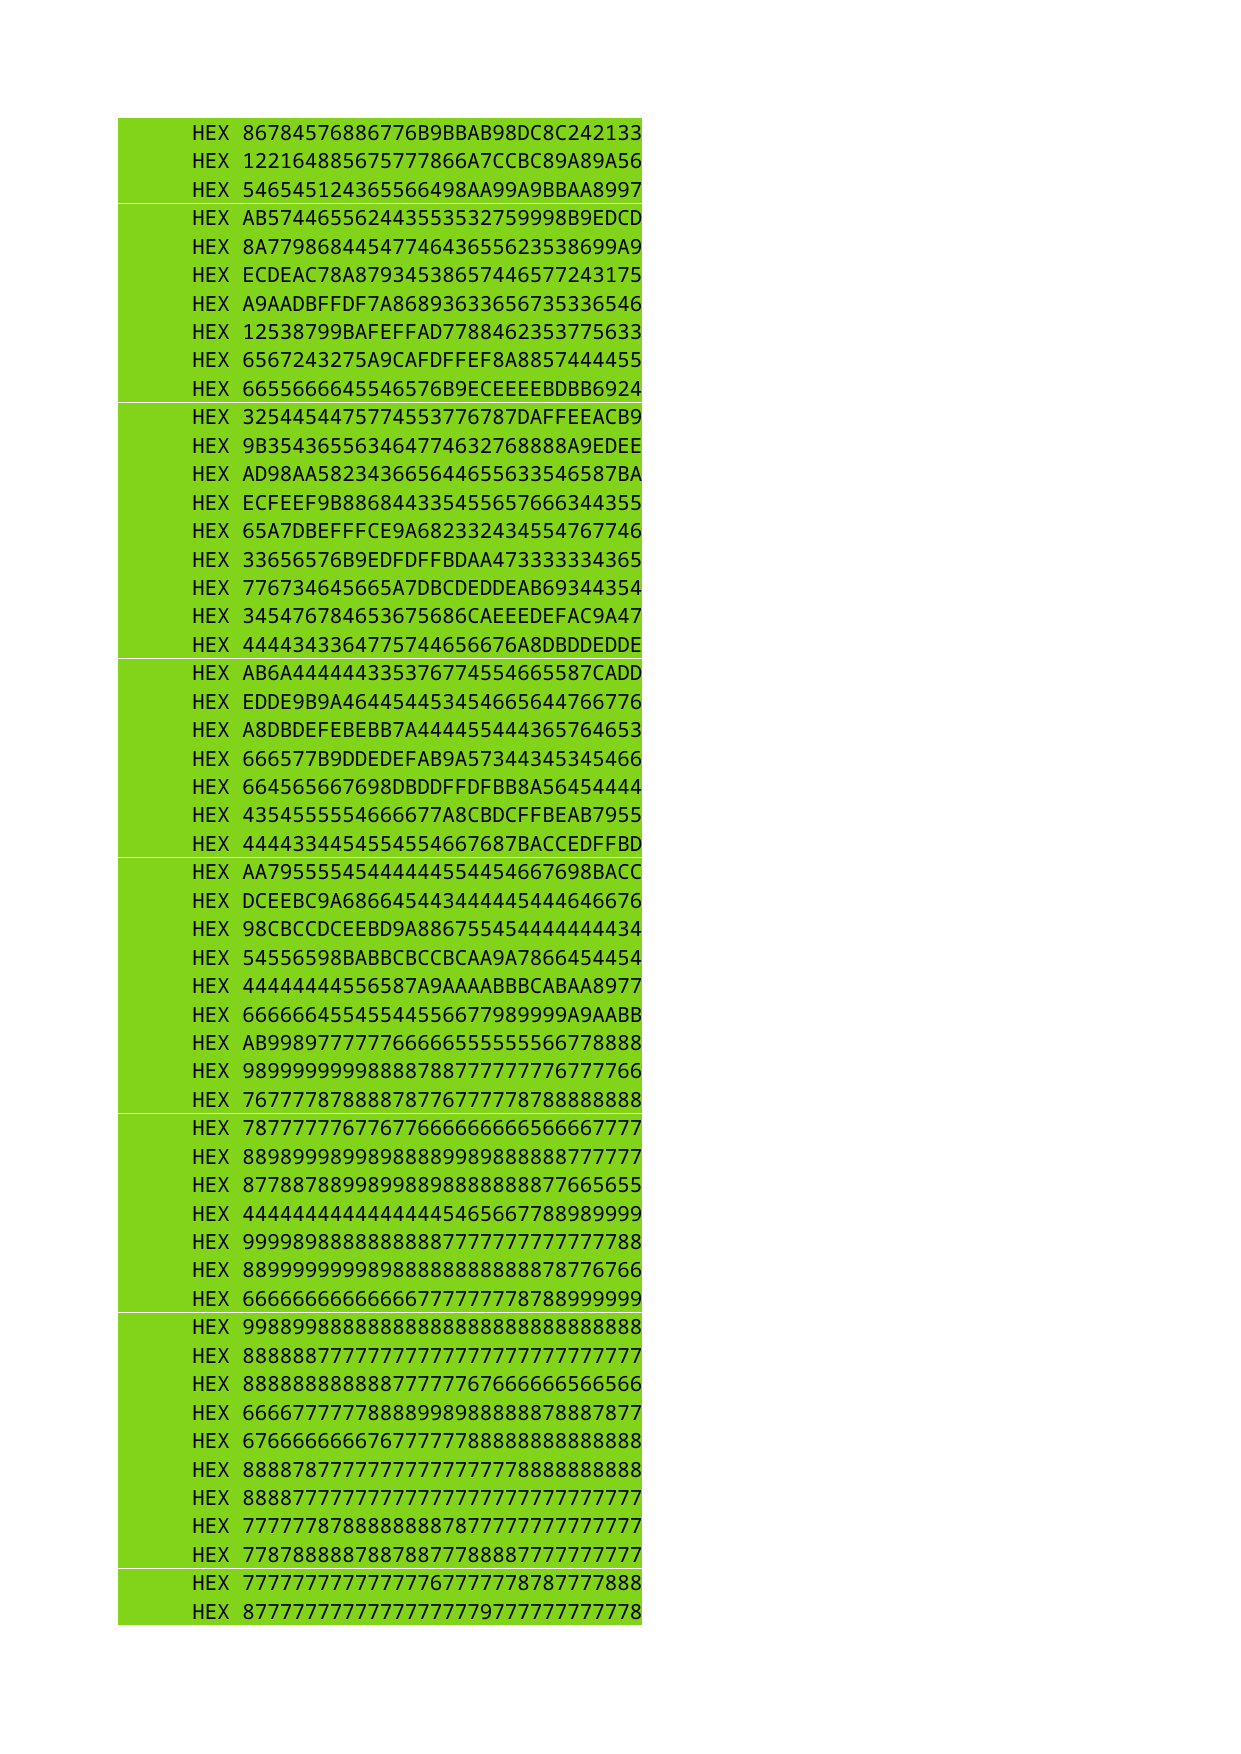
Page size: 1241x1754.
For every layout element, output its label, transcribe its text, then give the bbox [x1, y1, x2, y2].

text HEX 66666645545544556677989999A9AABB [118, 1000, 1122, 1028]
text HEX 9B354365563464774632768888A9EDEE [118, 431, 1122, 459]
text HEX A9AADBFFDF7A86893633656735336546 [118, 289, 1122, 317]
text HEX 664565667698DBDDFFDFBB8A56454444 [118, 772, 1122, 801]
text HEX ECDEAC78A87934538657446577243175 [118, 260, 1122, 289]
text HEX 12538799BAFEFFAD7788462353775633 [118, 317, 1122, 346]
text HEX 44444444556587A9AAAABBBCABAA8977 [118, 971, 1122, 1000]
text HEX AD98AA582343665644655633546587BA [118, 459, 1122, 488]
text HEX 78777777677677666666666566667777 [118, 1113, 1122, 1142]
text HEX 88888888888877777767666666566566 [118, 1369, 1122, 1398]
text HEX 122164885675777866A7CCBC89A89A56 [118, 147, 1122, 175]
text HEX 88887877777777777777778888888888 [118, 1455, 1122, 1483]
text HEX ECFEEF9B886844335455657666344355 [118, 488, 1122, 516]
text HEX 88999999998988888888888878776766 [118, 1256, 1122, 1284]
text HEX 98999999998888788777777776777766 [118, 1057, 1122, 1085]
text HEX 88888877777777777777777777777777 [118, 1341, 1122, 1369]
text HEX 776734645665A7DBCDEDDEAB69344354 [118, 573, 1122, 602]
text HEX 98CBCCDCEEBD9A886755454444444434 [118, 914, 1122, 943]
text HEX 4444334454554554667687BACCEDFFBD [118, 829, 1122, 857]
text HEX AB574465562443553532759998B9EDCD [118, 203, 1122, 232]
text HEX 99889988888888888888888888888888 [118, 1312, 1122, 1341]
text HEX 3254454475774553776787DAFFEEACB9 [118, 402, 1122, 431]
text HEX A8DBDEFEBEBB7A444455444365764653 [118, 715, 1122, 744]
text HEX 77777787888888887877777777777777 [118, 1512, 1122, 1540]
text HEX 65A7DBEFFFCE9A682332434554767746 [118, 516, 1122, 545]
text HEX 76777787888878776777778788888888 [118, 1085, 1122, 1113]
text HEX EDDE9B9A464454453454665644766776 [118, 687, 1122, 715]
text HEX 6655666645546576B9ECEEEEBDBB6924 [118, 374, 1122, 402]
text HEX AB6A444444335376774554665587CADD [118, 658, 1122, 687]
text HEX 66667777778888998988888878887877 [118, 1398, 1122, 1426]
text HEX 66666666666666777777778788999999 [118, 1284, 1122, 1312]
text HEX 8A7798684454774643655623538699A9 [118, 232, 1122, 260]
text HEX 33656576B9EDFDFFBDAA473333334365 [118, 545, 1122, 573]
text HEX 87777777777777777779777777777778 [118, 1597, 1122, 1625]
text HEX 67666666667677777788888888888888 [118, 1426, 1122, 1455]
text HEX 86784576886776B9BBAB98DC8C242133 [118, 118, 1122, 147]
text HEX 4444343364775744656676A8DBDDEDDE [118, 630, 1122, 658]
text HEX 88989998998988889989888888777777 [118, 1142, 1122, 1170]
text HEX 88887777777777777777777777777777 [118, 1483, 1122, 1512]
text HEX 54556598BABBCBCCBCAA9A7866454454 [118, 943, 1122, 971]
text HEX 345476784653675686CAEEEDEFAC9A47 [118, 602, 1122, 630]
text HEX DCEEBC9A686645443444445444646676 [118, 886, 1122, 914]
text HEX 6567243275A9CAFDFFEF8A8857444455 [118, 346, 1122, 374]
text HEX 77878888878878877788887777777777 [118, 1540, 1122, 1568]
text HEX 87788788998998898888888877665655 [118, 1170, 1122, 1199]
text HEX 4354555554666677A8CBDCFFBEAB7955 [118, 801, 1122, 829]
text HEX 77777777777777767777778787777888 [118, 1568, 1122, 1597]
text HEX AA79555545444444554454667698BACC [118, 857, 1122, 886]
text HEX 546545124365566498AA99A9BBAA8997 [118, 175, 1122, 203]
text HEX 44444444444444445465667788989999 [118, 1199, 1122, 1227]
text HEX 99998988888888887777777777777788 [118, 1227, 1122, 1256]
text HEX AB998977777766666555555566778888 [118, 1028, 1122, 1057]
text HEX 666577B9DDEDEFAB9A57344345345466 [118, 744, 1122, 772]
